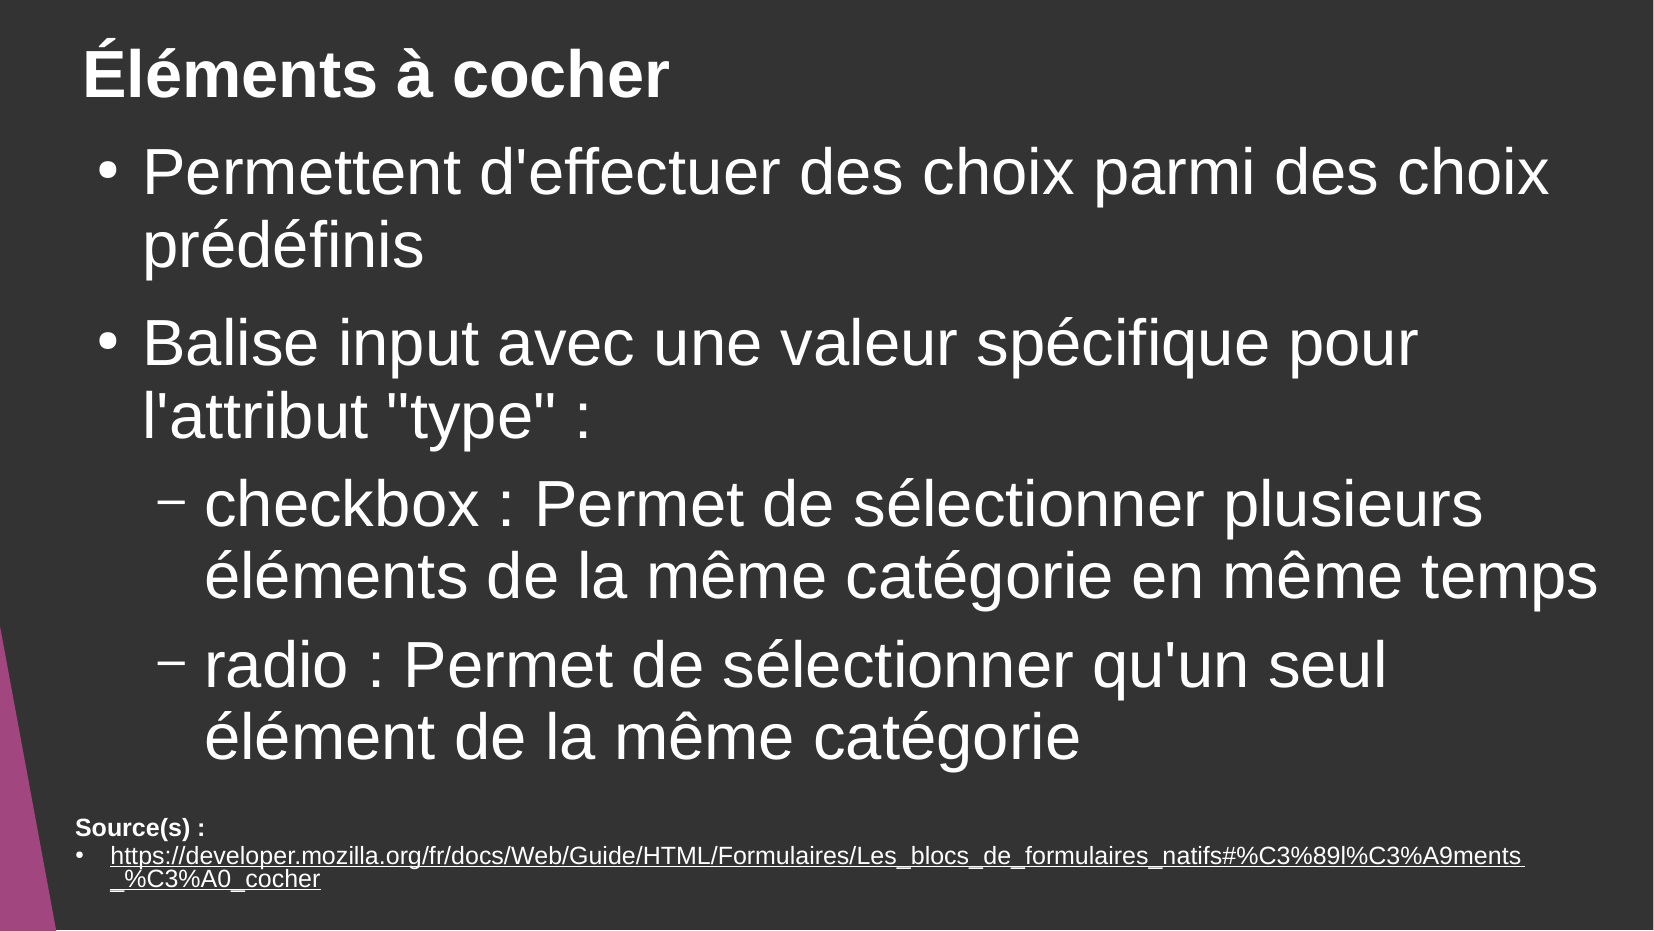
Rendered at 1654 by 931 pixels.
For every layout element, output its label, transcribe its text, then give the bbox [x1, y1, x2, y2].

title Éléments à cocher [82, 37, 1571, 114]
text_box Source(s) : https://developer.mozilla.org/fr/docs/Web/Guide/HTML/Formulaires/Les_blocs_de_formulaires_natifs#%C3%89l%C3%A9ments_%C3%A0_cocher [60, 806, 1546, 905]
text_box [0, 626, 57, 931]
list Permettent d'effectuer des choix parmi des choix prédéfinis Balise input avec une valeur spécifique pour l'attribut "type" : checkbox : Permet de sélectionner plusieurs éléments de la même catégorie en même temps radio : Permet de sélectionner qu'un seul élément de la même catégorie [80, 135, 1605, 798]
